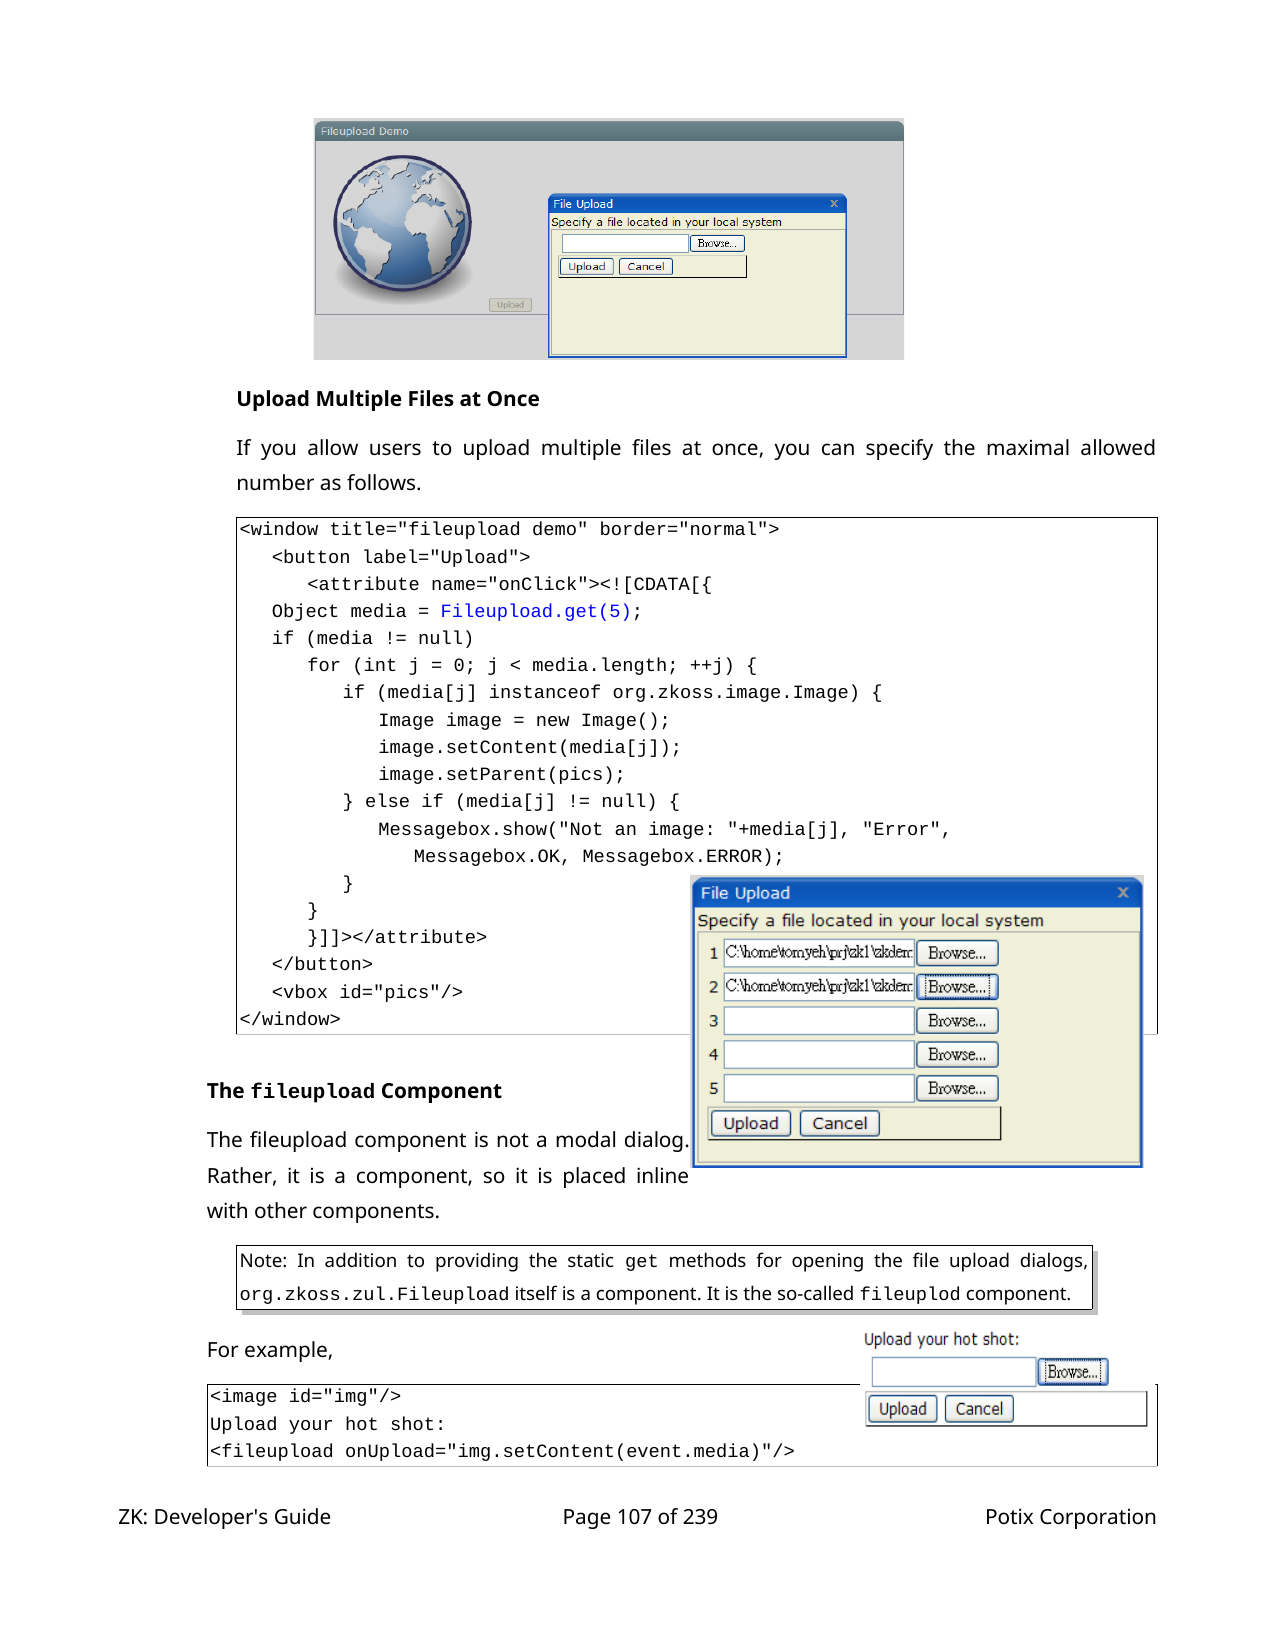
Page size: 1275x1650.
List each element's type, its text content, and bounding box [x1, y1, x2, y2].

text For example, [207, 1335, 860, 1363]
text Image image = new Image(); [237, 708, 1157, 732]
picture [690, 875, 1144, 1168]
text <image id="img"/> [208, 1385, 860, 1408]
text <attribute name="onClick"><![CDATA[{ [237, 572, 1157, 596]
text if (media[j] instanceof org.zkoss.image.Image) { [237, 680, 1157, 705]
text image.setContent(media[j]); [237, 735, 1157, 759]
text Object media = Fileupload.get(5); [237, 599, 1157, 623]
text Messagebox.OK, Messagebox.ERROR); [237, 843, 1157, 868]
text <fileupload onUpload="img.setContent(event.media)"/> [208, 1438, 1157, 1466]
text } [237, 871, 1157, 895]
text }]]></attribute> [237, 925, 690, 949]
text Upload your hot shot: [208, 1411, 1157, 1436]
text </button> [237, 952, 690, 977]
picture [860, 1328, 1156, 1432]
text Note: In addition to providing the static get methods for opening the file upload dialogs, org.zkoss.zul.Fileupload itself is a component. It is the so-called fileuplod component. [237, 1246, 1092, 1309]
text [1144, 952, 1157, 977]
picture [313, 118, 905, 360]
text <window title="fileupload demo" border="normal"> [237, 518, 1157, 542]
text [1144, 898, 1157, 922]
text for (int j = 0; j < media.length; ++j) { [237, 653, 1157, 677]
text image.setParent(pics); [237, 762, 1157, 786]
text <button label="Upload"> [237, 544, 1157, 569]
text <vbox id="pics"/> [237, 979, 690, 1004]
subtitle Upload Multiple Files at Once [236, 360, 1157, 413]
text } [237, 898, 690, 922]
text If you allow users to upload multiple files at once, you can specify the maximal allowed number as follows. [236, 433, 1157, 497]
text Messagebox.show("Not an image: "+media[j], "Error", [237, 816, 1157, 841]
text if (media != null) [237, 626, 1157, 650]
text The fileupload component is not a modal dialog. Rather, it is a component, so it is placed inline with other components. [207, 1126, 1157, 1224]
text } else if (media[j] != null) { [237, 789, 1157, 813]
text [1144, 1007, 1157, 1034]
subtitle The fileupload Component [207, 1076, 690, 1105]
text </window> [237, 1007, 690, 1034]
